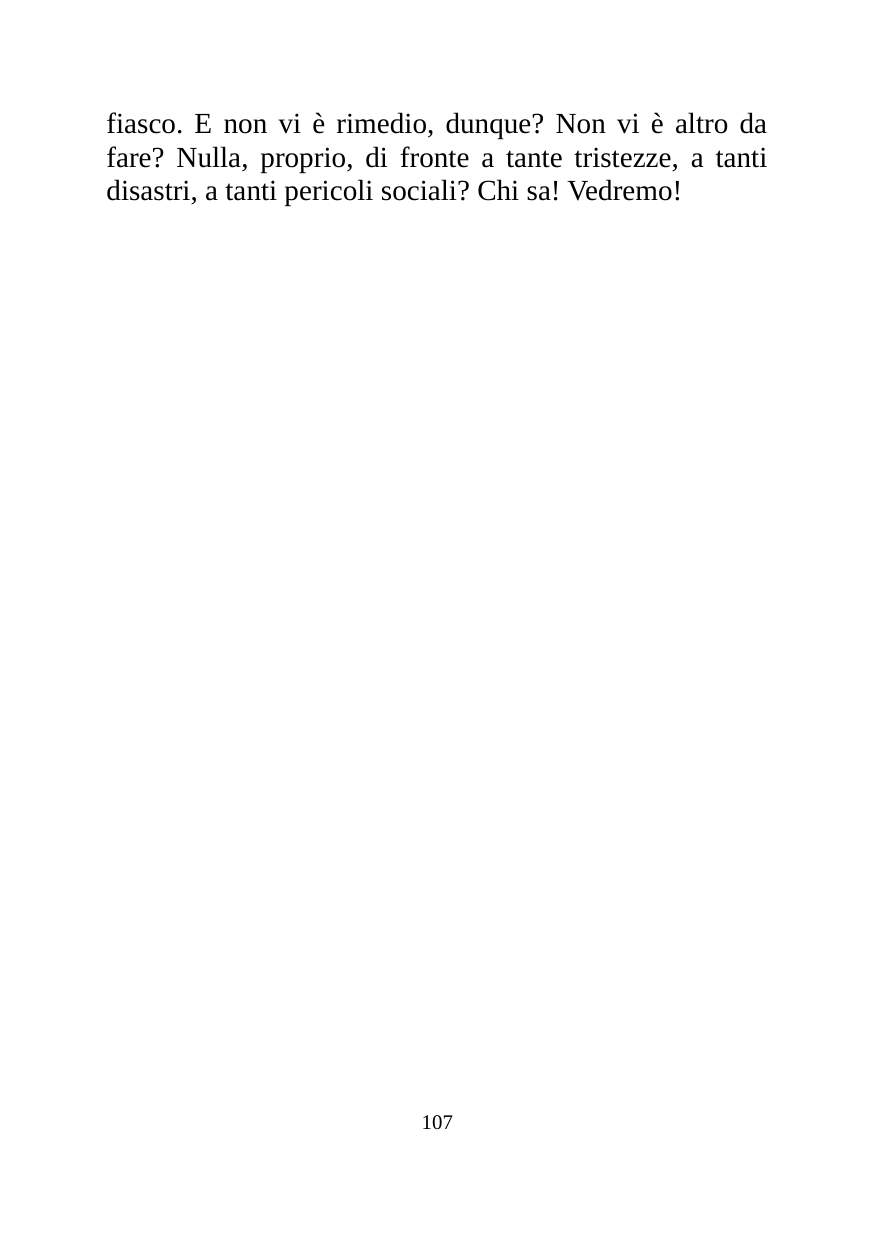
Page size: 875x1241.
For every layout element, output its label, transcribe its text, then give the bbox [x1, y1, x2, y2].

text fiasco. E non vi è rimedio, dunque? Non vi è altro da fare? Nulla, proprio, di fronte a tante tristezze, a tanti disastri, a tanti pericoli sociali? Chi sa! Vedremo! [106, 106, 768, 207]
